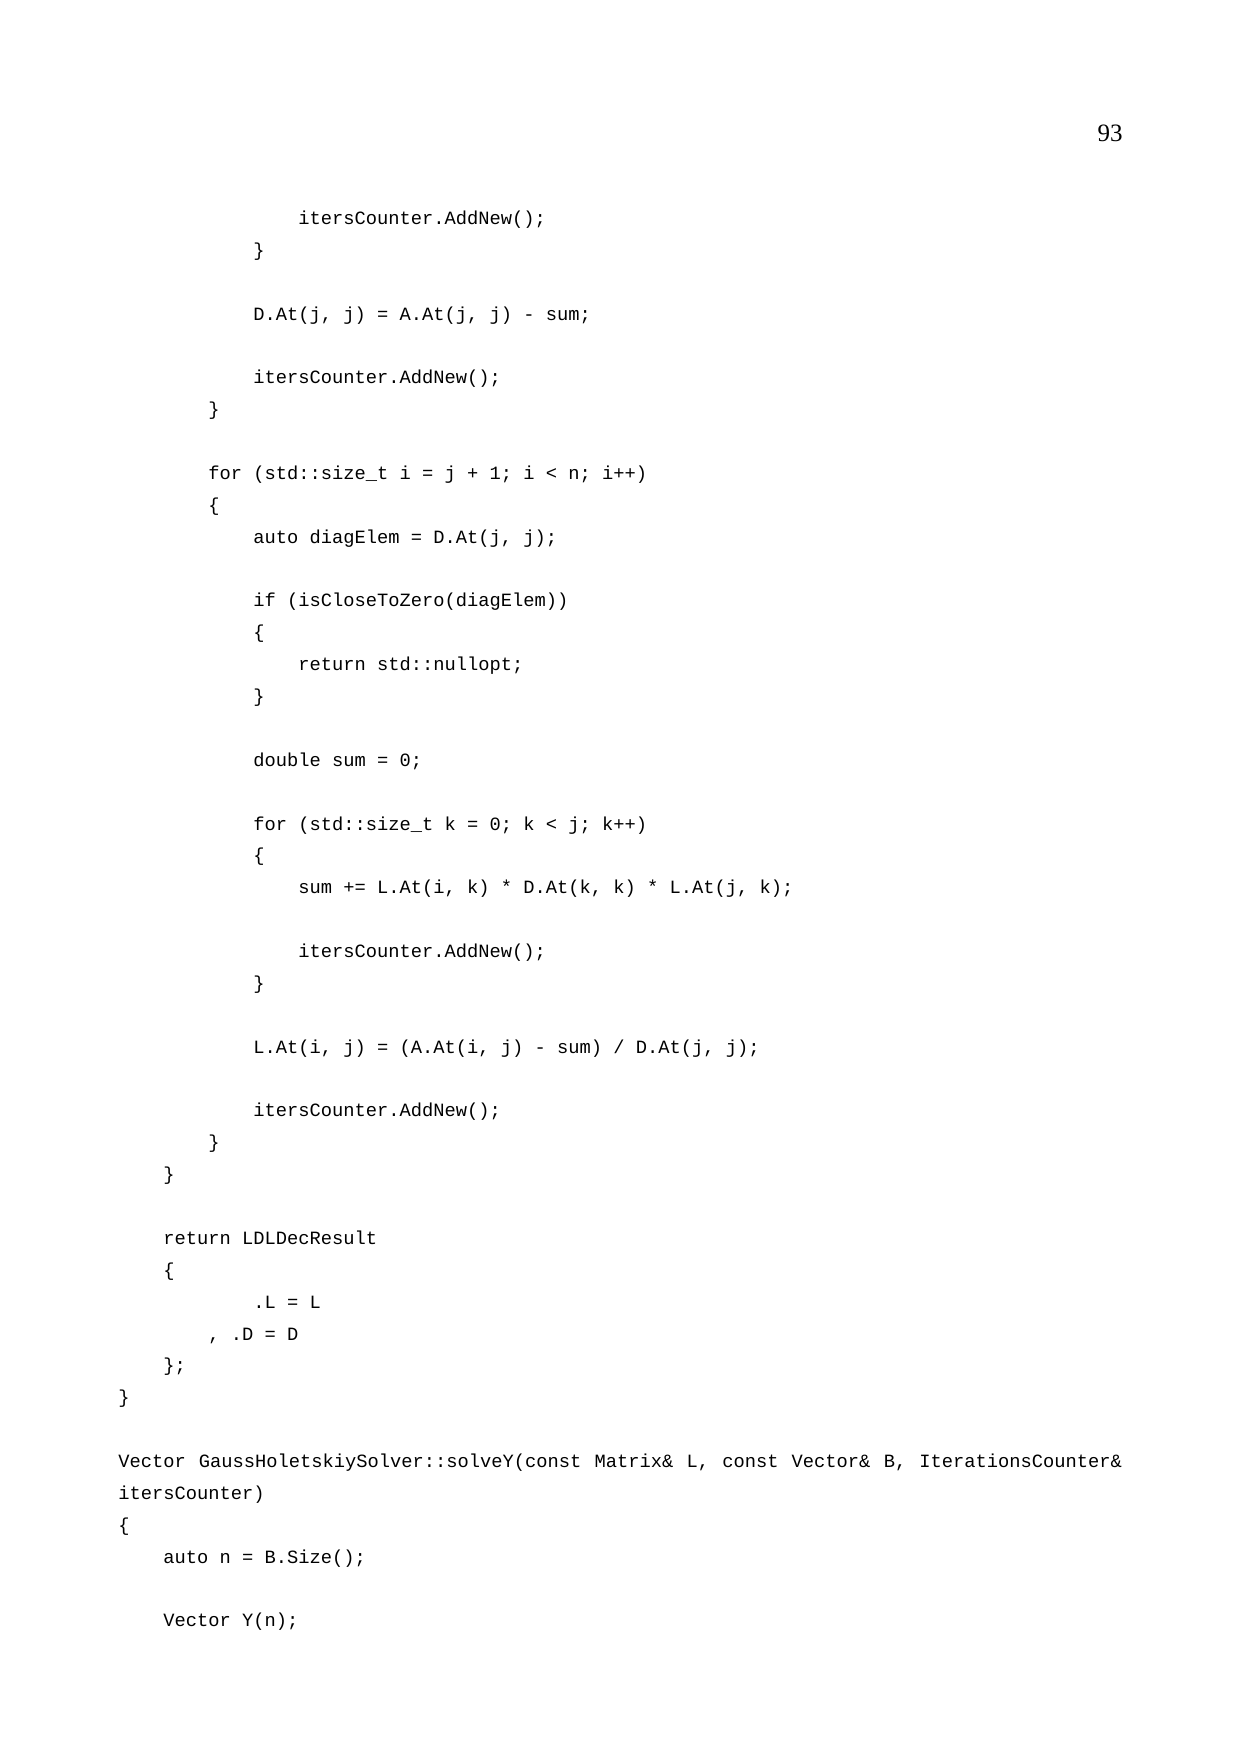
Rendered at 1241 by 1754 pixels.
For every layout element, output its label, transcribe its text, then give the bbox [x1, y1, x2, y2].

text L.At(i, j) = (A.At(i, j) - sum) / D.At(j, j); [118, 1037, 1122, 1059]
text double sum = 0; [118, 751, 1122, 772]
text { [118, 623, 1122, 644]
text itersCounter.AddNew(); [118, 209, 1122, 230]
text if (isCloseToZero(diagElem)) [118, 591, 1122, 612]
text Vector Y(n); [118, 1611, 1122, 1632]
text } [118, 1133, 1122, 1154]
text }; [118, 1356, 1122, 1377]
text for (std::size_t i = j + 1; i < n; i++) [118, 464, 1122, 485]
text , .D = D [118, 1324, 1122, 1346]
text { [118, 1261, 1122, 1282]
text sum += L.At(i, k) * D.At(k, k) * L.At(j, k); [118, 878, 1122, 899]
text } [118, 1165, 1122, 1186]
text } [118, 687, 1122, 708]
text auto n = B.Size(); [118, 1547, 1122, 1569]
text } [118, 400, 1122, 421]
text } [118, 1388, 1122, 1409]
text return std::nullopt; [118, 655, 1122, 676]
text { [118, 496, 1122, 517]
text D.At(j, j) = A.At(j, j) - sum; [118, 304, 1122, 326]
text itersCounter.AddNew(); [118, 942, 1122, 963]
text { [118, 846, 1122, 867]
text .L = L [118, 1292, 1122, 1314]
text return LDLDecResult [118, 1229, 1122, 1250]
text } [118, 974, 1122, 995]
text } [118, 241, 1122, 262]
text auto diagElem = D.At(j, j); [118, 527, 1122, 549]
text Vector GaussHoletskiySolver::solveY(const Matrix& L, const Vector& B, IterationsCounter& itersCounter) [118, 1452, 1122, 1505]
text itersCounter.AddNew(); [118, 368, 1122, 389]
text for (std::size_t k = 0; k < j; k++) [118, 814, 1122, 836]
text itersCounter.AddNew(); [118, 1101, 1122, 1122]
text { [118, 1516, 1122, 1537]
